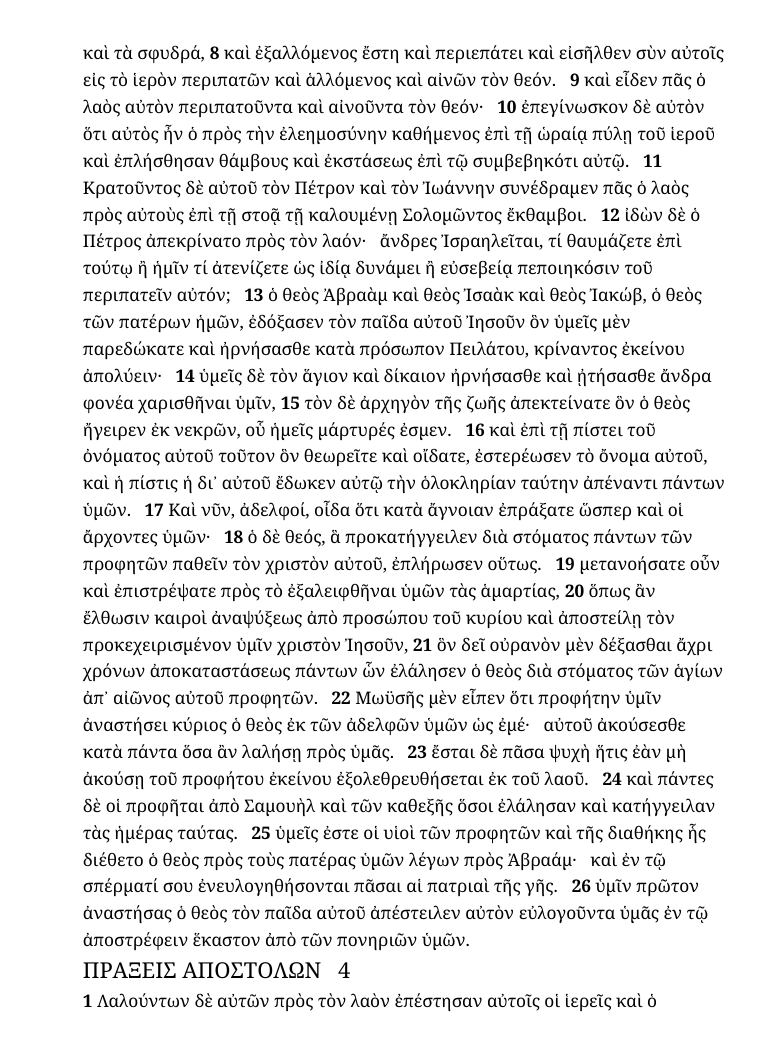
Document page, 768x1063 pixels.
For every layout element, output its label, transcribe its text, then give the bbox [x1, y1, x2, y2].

text ΠΡΑΞΕΙΣ ΑΠΟΣΤΟΛΩΝ 4 [83, 955, 726, 985]
text 1 Λαλούντων δὲ αὐτῶν πρὸς τὸν λαὸν ἐπέστησαν αὐτοῖς οἱ ἱερεῖς καὶ ὁ [83, 989, 726, 1013]
text καὶ τὰ σφυδρά, 8 καὶ ἐξαλλόμενος ἔστη καὶ περιεπάτει καὶ εἰσῆλθεν σὺν αὐτοῖς εἰς τὸ ἱερὸν περιπατῶν καὶ ἁλλόμενος καὶ αἰνῶν τὸν θεόν. 9 καὶ εἶδεν πᾶς ὁ λαὸς αὐτὸν περιπατοῦντα καὶ αἰνοῦντα τὸν θεόν· 10 ἐπεγίνωσκον δὲ αὐτὸν ὅτι αὐτὸς ἦν ὁ πρὸς τὴν ἐλεημοσύνην καθήμενος ἐπὶ τῇ ὡραίᾳ πύλῃ τοῦ ἱεροῦ καὶ ἐπλήσθησαν θάμβους καὶ ἐκστάσεως ἐπὶ τῷ συμβεβηκότι αὐτῷ. 11 Κρατοῦντος δὲ αὐτοῦ τὸν Πέτρον καὶ τὸν Ἰωάννην συνέδραμεν πᾶς ὁ λαὸς πρὸς αὐτοὺς ἐπὶ τῇ στοᾷ τῇ καλουμένῃ Σολομῶντος ἔκθαμβοι. 12 ἰδὼν δὲ ὁ Πέτρος ἀπεκρίνατο πρὸς τὸν λαόν· ἄνδρες Ἰσραηλεῖται, τί θαυμάζετε ἐπὶ τούτῳ ἢ ἡμῖν τί ἀτενίζετε ὡς ἰδίᾳ δυνάμει ἢ εὐσεβείᾳ πεποιηκόσιν τοῦ περιπατεῖν αὐτόν; 13 ὁ θεὸς Ἀβραὰμ καὶ θεὸς Ἰσαὰκ καὶ θεὸς Ἰακώβ, ὁ θεὸς τῶν πατέρων ἡμῶν, ἐδόξασεν τὸν παῖδα αὐτοῦ Ἰησοῦν ὃν ὑμεῖς μὲν παρεδώκατε καὶ ἠρνήσασθε κατὰ πρόσωπον Πειλάτου, κρίναντος ἐκείνου ἀπολύειν· 14 ὑμεῖς δὲ τὸν ἅγιον καὶ δίκαιον ἠρνήσασθε καὶ ᾐτήσασθε ἄνδρα φονέα χαρισθῆναι ὑμῖν, 15 τὸν δὲ ἀρχηγὸν τῆς ζωῆς ἀπεκτείνατε ὃν ὁ θεὸς ἤγειρεν ἐκ νεκρῶν, οὗ ἡμεῖς μάρτυρές ἐσμεν. 16 καὶ ἐπὶ τῇ πίστει τοῦ ὀνόματος αὐτοῦ τοῦτον ὃν θεωρεῖτε καὶ οἴδατε, ἐστερέωσεν τὸ ὄνομα αὐτοῦ, καὶ ἡ πίστις ἡ δι᾽ αὐτοῦ ἔδωκεν αὐτῷ τὴν ὁλοκληρίαν ταύτην ἀπέναντι πάντων ὑμῶν. 17 Καὶ νῦν, ἀδελφοί, οἶδα ὅτι κατὰ ἄγνοιαν ἐπράξατε ὥσπερ καὶ οἱ ἄρχοντες ὑμῶν· 18 ὁ δὲ θεός, ἃ προκατήγγειλεν διὰ στόματος πάντων τῶν προφητῶν παθεῖν τὸν χριστὸν αὐτοῦ, ἐπλήρωσεν οὕτως. 19 μετανοήσατε οὖν καὶ ἐπιστρέψατε πρὸς τὸ ἐξαλειφθῆναι ὑμῶν τὰς ἁμαρτίας, 20 ὅπως ἂν ἔλθωσιν καιροὶ ἀναψύξεως ἀπὸ προσώπου τοῦ κυρίου καὶ ἀποστείλῃ τὸν προκεχειρισμένον ὑμῖν χριστὸν Ἰησοῦν, 21 ὃν δεῖ οὐρανὸν μὲν δέξασθαι ἄχρι χρόνων ἀποκαταστάσεως πάντων ὧν ἐλάλησεν ὁ θεὸς διὰ στόματος τῶν ἁγίων ἀπ᾽ αἰῶνος αὐτοῦ προφητῶν. 22 Μωϋσῆς μὲν εἶπεν ὅτι προφήτην ὑμῖν ἀναστήσει κύριος ὁ θεὸς ἐκ τῶν ἀδελφῶν ὑμῶν ὡς ἐμέ· αὐτοῦ ἀκούσεσθε κατὰ πάντα ὅσα ἂν λαλήσῃ πρὸς ὑμᾶς. 23 ἔσται δὲ πᾶσα ψυχὴ ἥτις ἐὰν μὴ ἀκούσῃ τοῦ προφήτου ἐκείνου ἐξολεθρευθήσεται ἐκ τοῦ λαοῦ. 24 καὶ πάντες δὲ οἱ προφῆται ἀπὸ Σαμουὴλ καὶ τῶν καθεξῆς ὅσοι ἐλάλησαν καὶ κατήγγειλαν τὰς ἡμέρας ταύτας. 25 ὑμεῖς ἐστε οἱ υἱοὶ τῶν προφητῶν καὶ τῆς διαθήκης ἧς διέθετο ὁ θεὸς πρὸς τοὺς πατέρας ὑμῶν λέγων πρὸς Ἀβραάμ· καὶ ἐν τῷ σπέρματί σου ἐνευλογηθήσονται πᾶσαι αἱ πατριαὶ τῆς γῆς. 26 ὑμῖν πρῶτον ἀναστήσας ὁ θεὸς τὸν παῖδα αὐτοῦ ἀπέστειλεν αὐτὸν εὐλογοῦντα ὑμᾶς ἐν τῷ ἀποστρέφειν ἕκαστον ἀπὸ τῶν πονηριῶν ὑμῶν. [83, 41, 726, 952]
